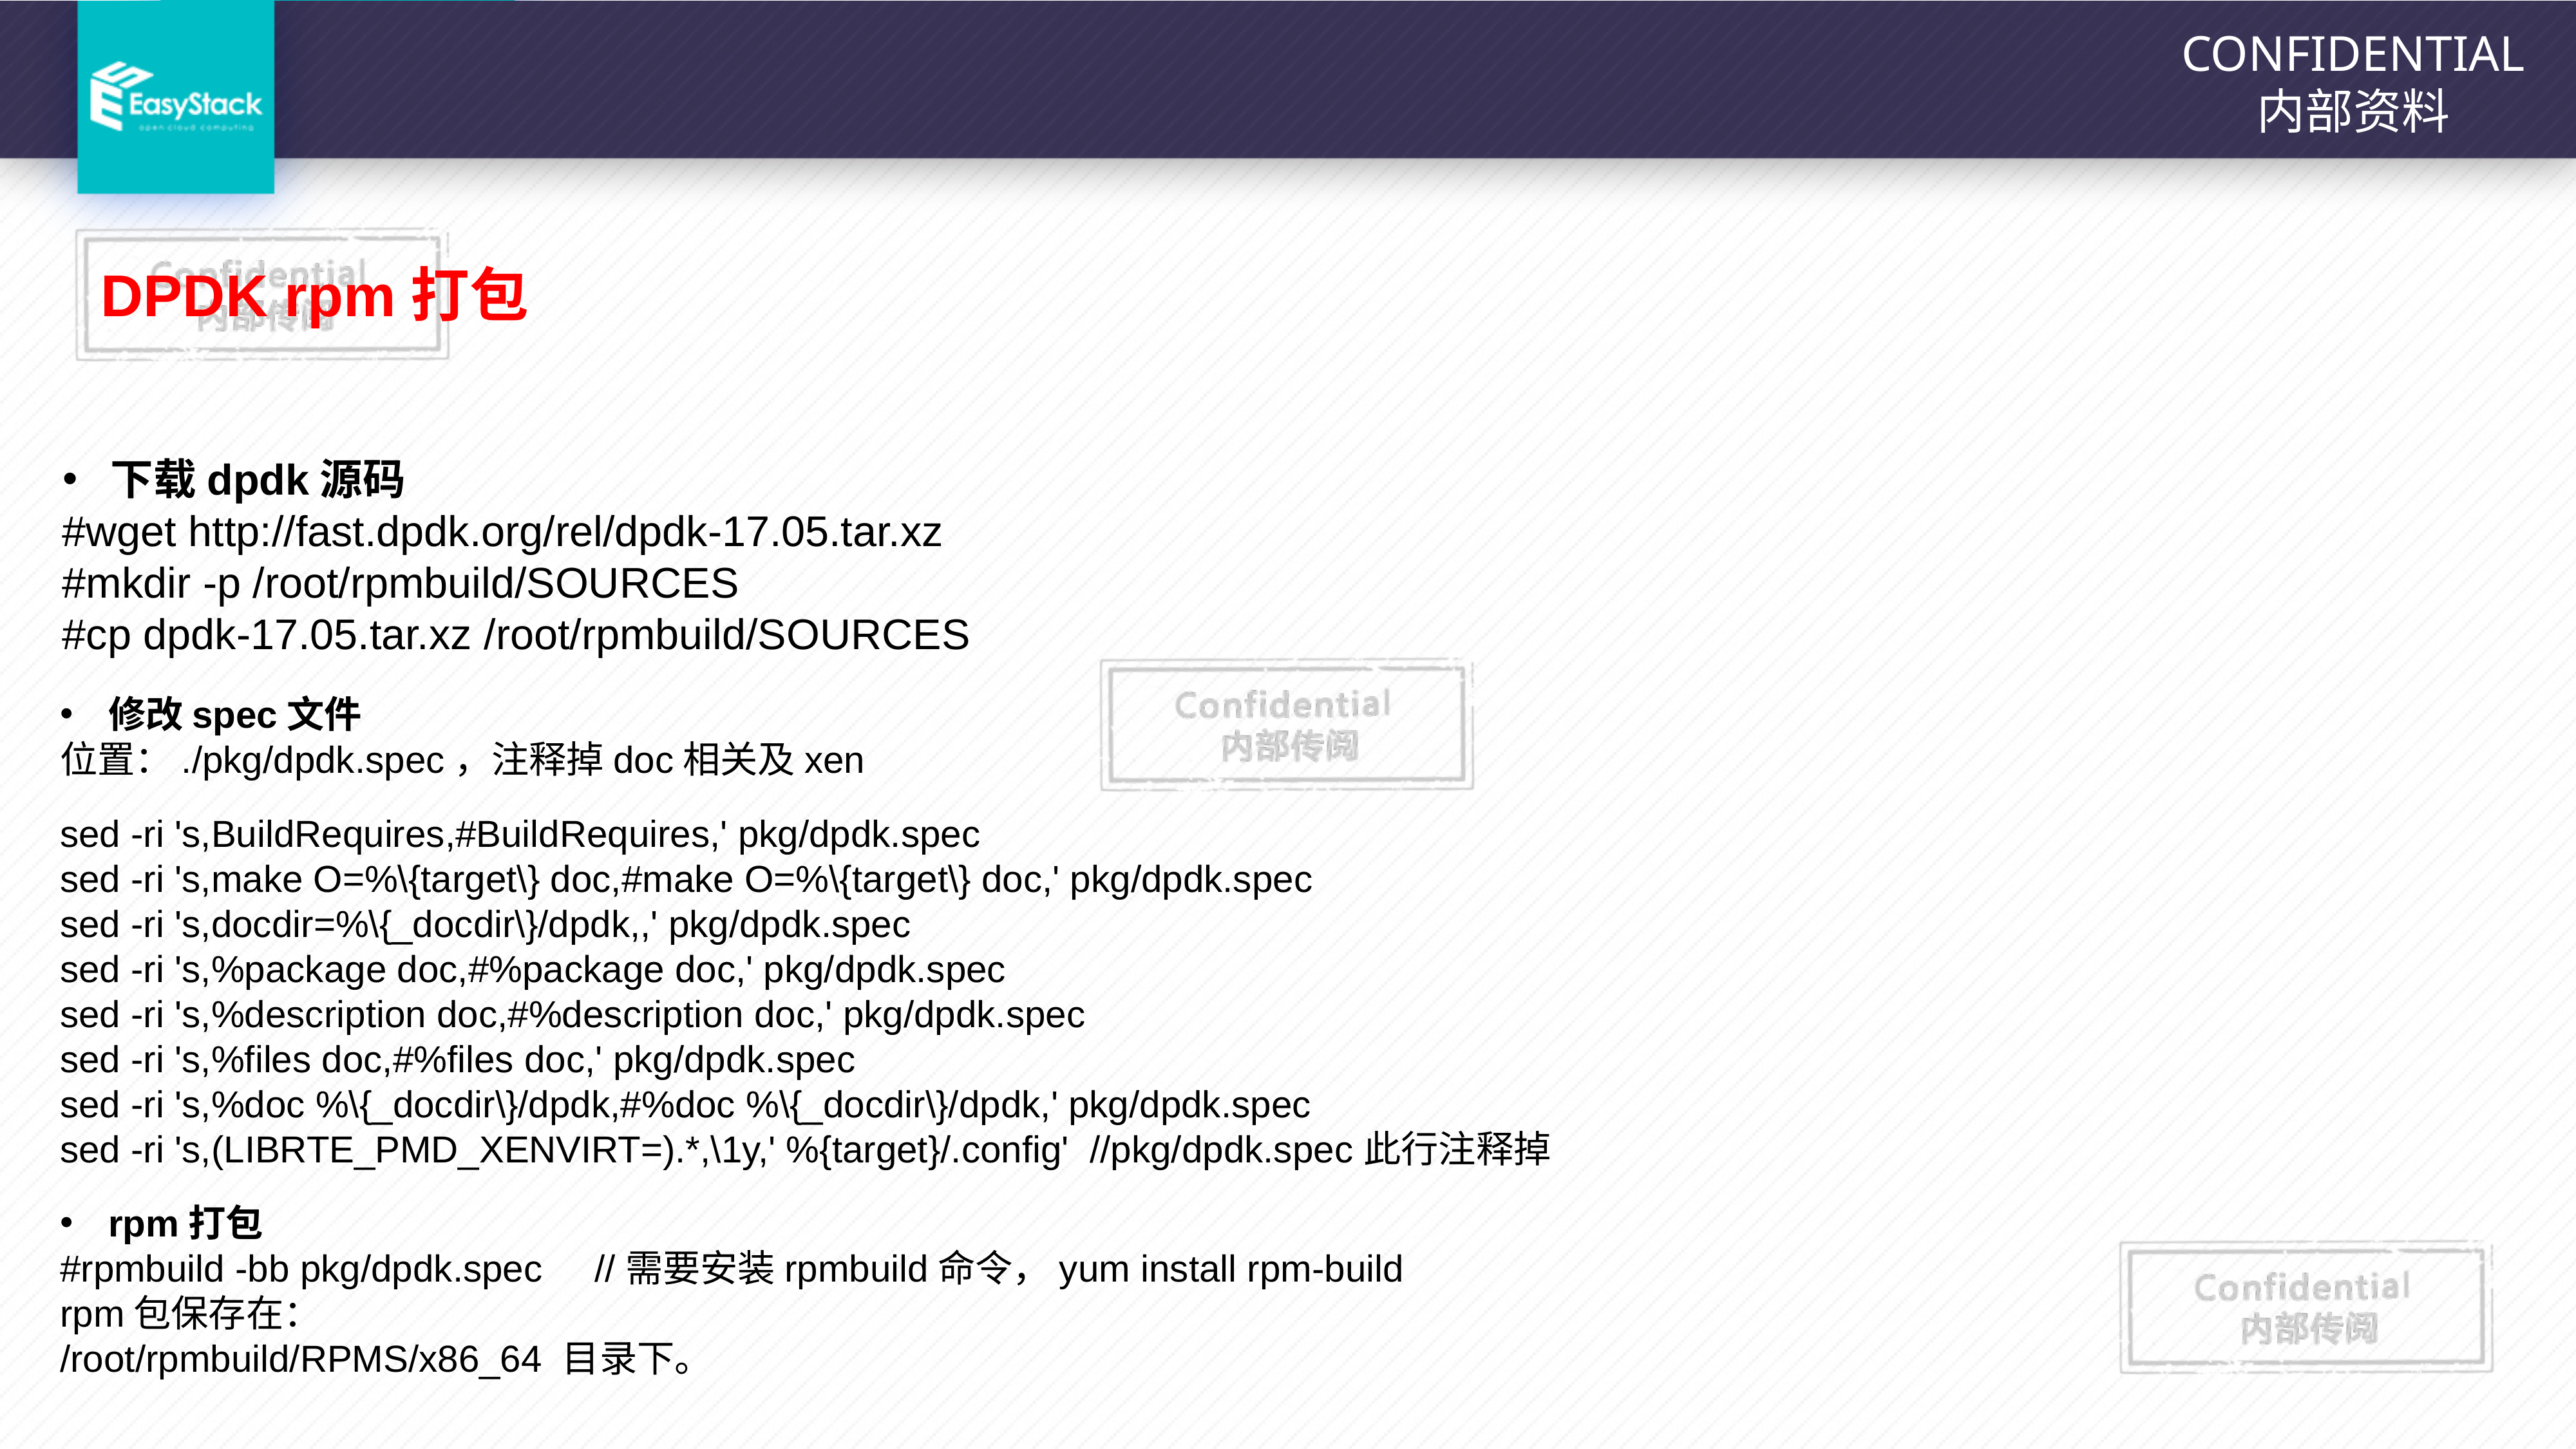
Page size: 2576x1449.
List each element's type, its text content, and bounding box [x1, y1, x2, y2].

text_box 修改spec文件 位置：./pkg/dpdk.spec，注释掉doc相关及xen sed -ri 's,BuildRequires,#BuildRequires,' pkg/dpdk.spec sed -ri 's,make O=%\{target\} doc,#make O=%\{target\} doc,' pkg/dpdk.spec sed -ri 's,docdir=%\{_docdir\}/dpdk,,' pkg/dpdk.spec sed -ri 's,%package doc,#%package doc,' pkg/dpdk.spec sed -ri 's,%description doc,#%description doc,' pkg/dpdk.spec sed -ri 's,%files doc,#%files doc,' pkg/dpdk.spec sed -ri 's,%doc %\{_docdir\}/dpdk,#%doc %\{_docdir\}/dpdk,' pkg/dpdk.spec sed -ri 's,(LIBRTE_PMD_XENVIRT=).*,\1y,' %{target}/.config' //pkg/dpdk.spec此行注释掉 rpm打包 #rpmbuild -bb pkg/dpdk.spec //需要安装rpmbuild命令，yum install rpm-build rpm包保存在： /root/rpmbuild/RPMS/x86_64 目录下。 [50, 686, 1752, 1401]
picture [0, 0, 2576, 1449]
text_box DPDK rpm打包 [91, 252, 974, 334]
text_box 下载dpdk源码 #wget http://fast.dpdk.org/rel/dpdk-17.05.tar.xz #mkdir -p /root/rpmbuild/SOURCES #cp dpdk-17.05.tar.xz /root/rpmbuild/SOURCES [53, 447, 1514, 663]
